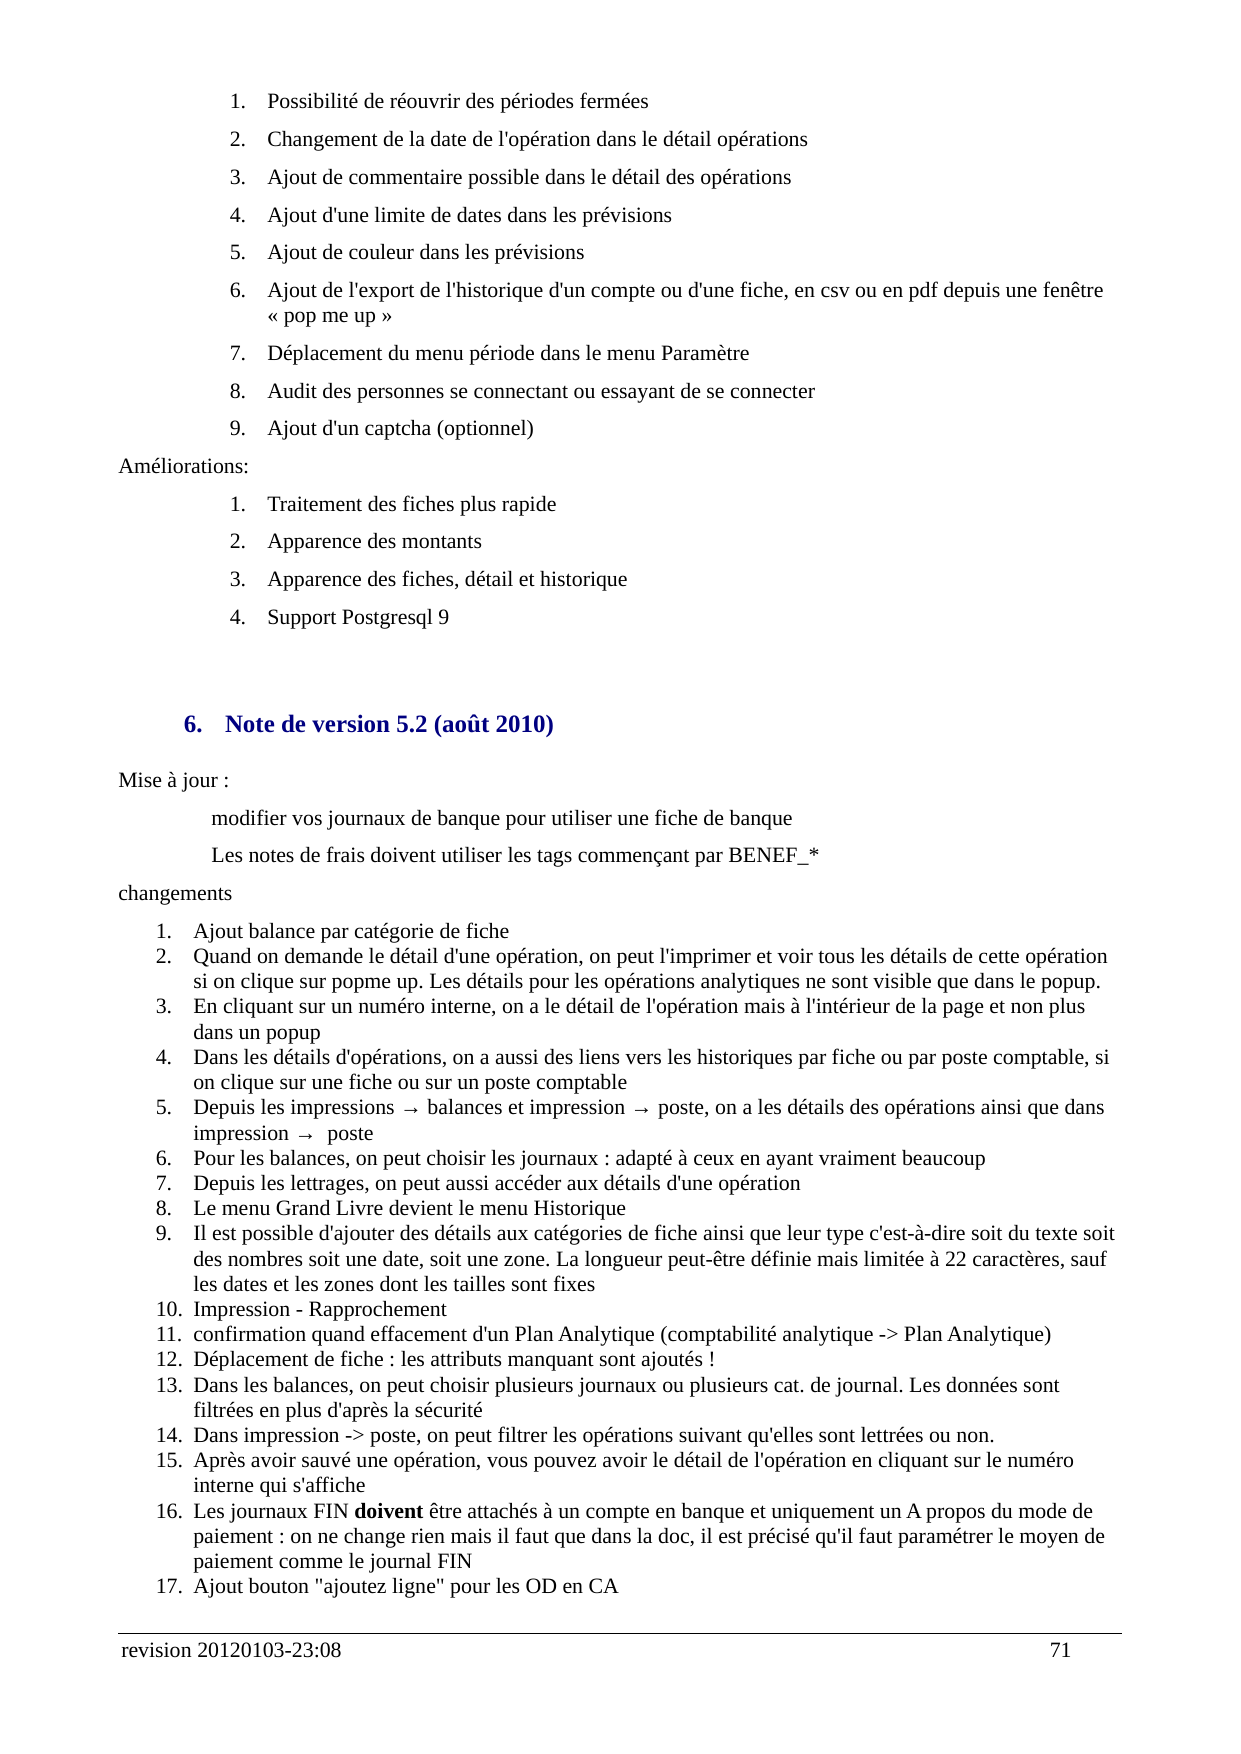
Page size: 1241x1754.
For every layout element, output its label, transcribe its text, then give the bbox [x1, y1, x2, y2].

list Apparence des fiches, détail et historique [229, 566, 1122, 591]
list Traitement des fiches plus rapide [229, 491, 1122, 516]
list Dans impression -> poste, on peut filtrer les opérations suivant qu'elles sont lettrées ou non. [156, 1422, 1122, 1447]
text changements [118, 880, 1122, 905]
list Changement de la date de l'opération dans le détail opérations [229, 126, 1122, 151]
list Déplacement de fiche : les attributs manquant sont ajoutés ! [156, 1346, 1122, 1372]
list En cliquant sur un numéro interne, on a le détail de l'opération mais à l'intérieur de la page et non plus dans un popup [156, 993, 1122, 1044]
list Déplacement du menu période dans le menu Paramètre [229, 340, 1122, 365]
list Ajout de l'export de l'historique d'un compte ou d'une fiche, en csv ou en pdf depuis une fenêtre « pop me up » [229, 277, 1122, 327]
list Il est possible d'ajouter des détails aux catégories de fiche ainsi que leur type c'est-à-dire soit du texte soit des nombres soit une date, soit une zone. La longueur peut-être définie mais limitée à 22 caractères, sauf les dates et les zones dont les tailles sont fixes [156, 1220, 1122, 1296]
list Possibilité de réouvrir des périodes fermées [229, 88, 1122, 114]
list Ajout d'une limite de dates dans les prévisions [229, 202, 1122, 227]
list Après avoir sauvé une opération, vous pouvez avoir le détail de l'opération en cliquant sur le numéro interne qui s'affiche [156, 1447, 1122, 1498]
list Le menu Grand Livre devient le menu Historique [156, 1195, 1122, 1220]
list Support Postgresql 9 [229, 604, 1122, 629]
list Audit des personnes se connectant ou essayant de se connecter [229, 378, 1122, 403]
list Ajout balance par catégorie de fiche [156, 918, 1122, 943]
list Ajout bouton "ajoutez ligne" pour les OD en CA [156, 1573, 1122, 1598]
list Apparence des montants [229, 528, 1122, 554]
list Ajout de couleur dans les prévisions [229, 239, 1122, 264]
list confirmation quand effacement d'un Plan Analytique (comptabilité analytique -> Plan Analytique) [156, 1321, 1122, 1346]
list Ajout d'un captcha (optionnel) [229, 415, 1122, 441]
text Améliorations: [118, 453, 1122, 478]
list Depuis les impressions → balances et impression → poste, on a les détails des opérations ainsi que dans impression → poste [156, 1094, 1122, 1145]
list Pour les balances, on peut choisir les journaux : adapté à ceux en ayant vraiment beaucoup [156, 1145, 1122, 1170]
text Les notes de frais doivent utiliser les tags commençant par BENEF_* [118, 842, 1122, 868]
list Les journaux FIN doivent être attachés à un compte en banque et uniquement un A propos du mode de paiement : on ne change rien mais il faut que dans la doc, il est précisé qu'il faut paramétrer le moyen de paiement comme le journal FIN [156, 1498, 1122, 1573]
list Impression - Rapprochement [156, 1296, 1122, 1321]
list Depuis les lettrages, on peut aussi accéder aux détails d'une opération [156, 1170, 1122, 1195]
list Dans les détails d'opérations, on a aussi des liens vers les historiques par fiche ou par poste comptable, si on clique sur une fiche ou sur un poste comptable [156, 1044, 1122, 1094]
text Mise à jour : [118, 767, 1122, 792]
subtitle Note de version 5.2 (août 2010) [177, 709, 1122, 738]
list Dans les balances, on peut choisir plusieurs journaux ou plusieurs cat. de journal. Les données sont filtrées en plus d'après la sécurité [156, 1372, 1122, 1422]
text modifier vos journaux de banque pour utiliser une fiche de banque [118, 805, 1122, 830]
list Quand on demande le détail d'une opération, on peut l'imprimer et voir tous les détails de cette opération si on clique sur popme up. Les détails pour les opérations analytiques ne sont visible que dans le popup. [156, 943, 1122, 993]
list Ajout de commentaire possible dans le détail des opérations [229, 164, 1122, 189]
